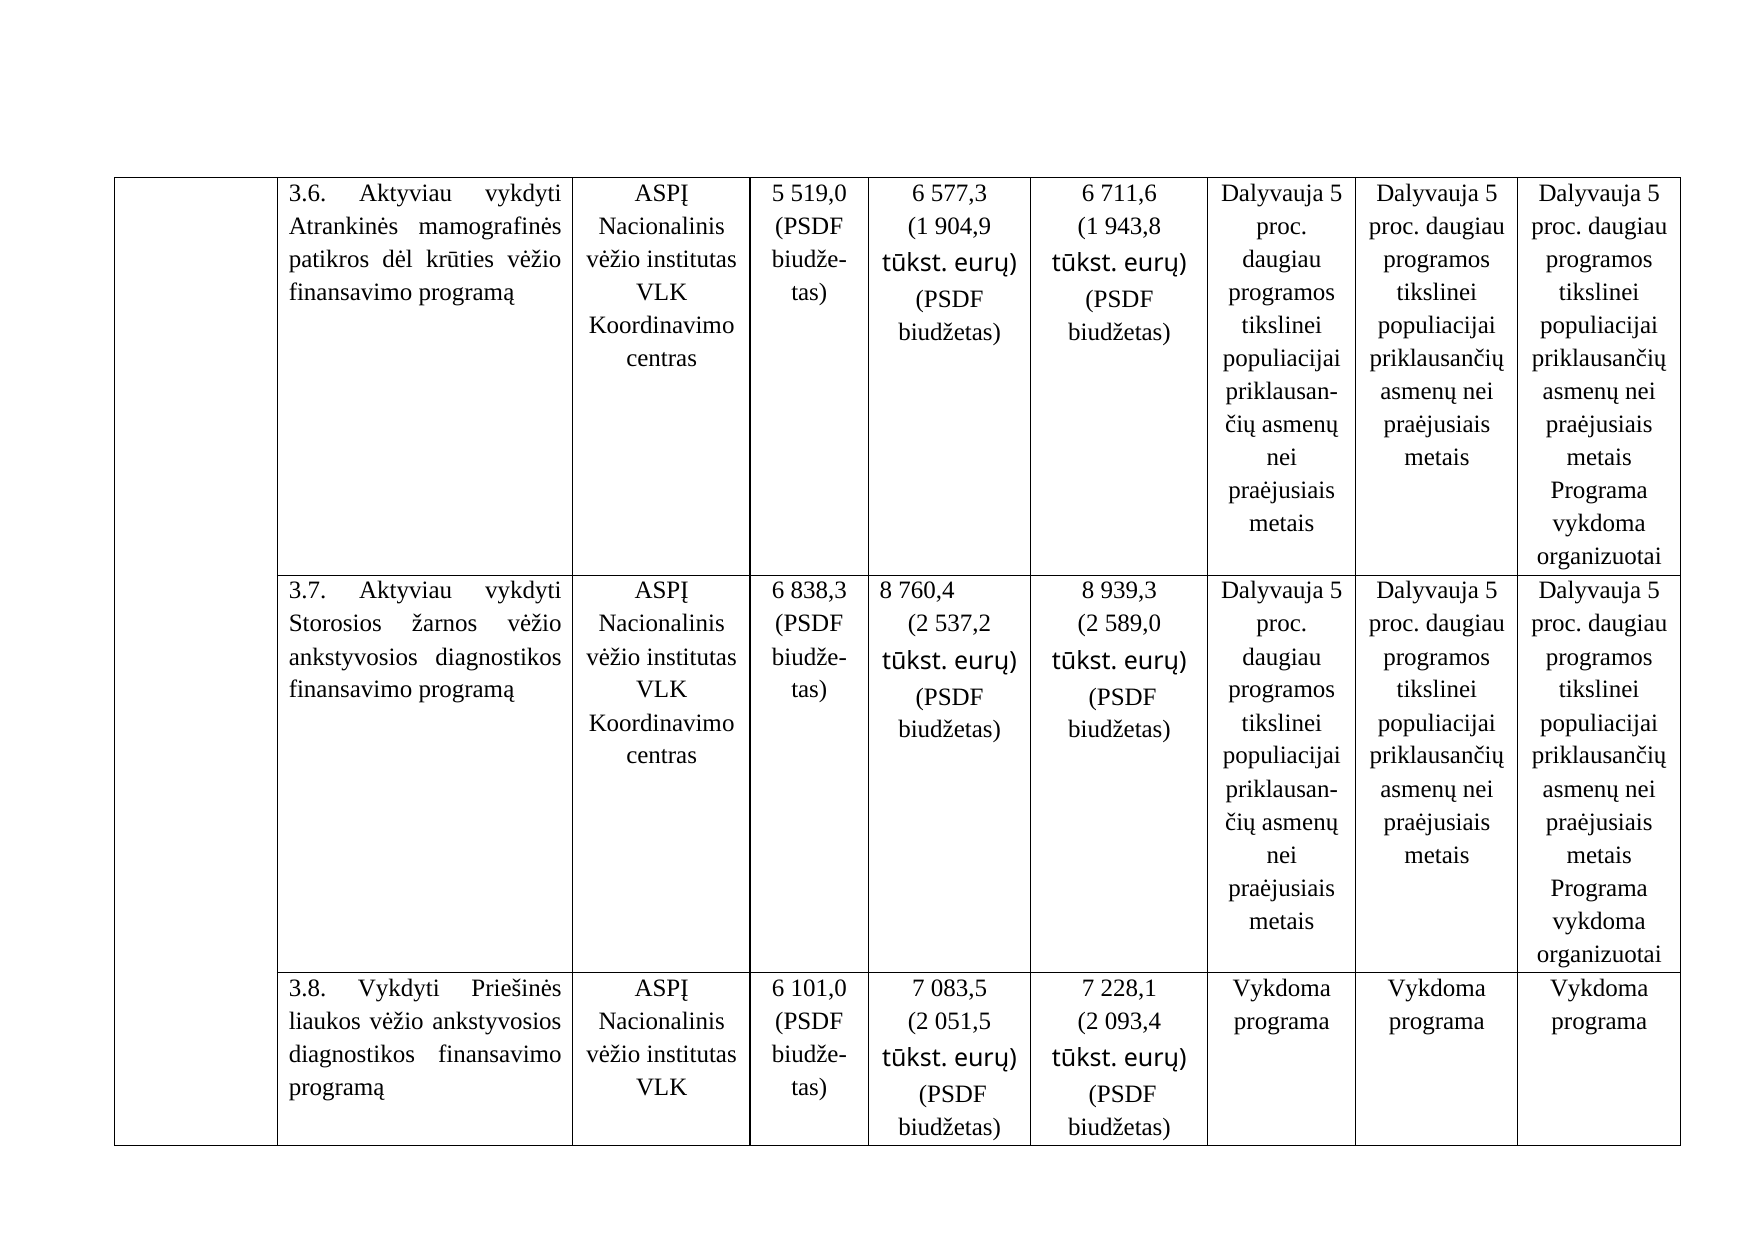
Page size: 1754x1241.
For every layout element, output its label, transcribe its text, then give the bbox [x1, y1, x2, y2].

table_cell ASPĮ Nacionalinis vėžio institutas VLK Koordinavimo centras [573, 576, 749, 972]
table_cell Dalyvauja 5 proc. daugiau programos tikslinei populiacijai priklausan-čių asmenų nei praėjusiais metais [1208, 576, 1355, 972]
table_cell Vykdoma programa [1356, 973, 1517, 1145]
table_cell 7 083,5 (2 051,5 tūkst. eurų) (PSDF biudžetas) [869, 973, 1030, 1145]
table_cell ASPĮ Nacionalinis vėžio institutas VLK [573, 973, 749, 1145]
table_cell Dalyvauja 5 proc. daugiau programos tikslinei populiacijai priklausan-čių asmenų nei praėjusiais metais [1208, 178, 1355, 574]
table_cell [115, 178, 277, 1145]
table_cell Dalyvauja 5 proc. daugiau programos tikslinei populiacijai priklausančių asmenų nei praėjusiais metais [1356, 576, 1517, 972]
table_cell Dalyvauja 5 proc. daugiau programos tikslinei populiacijai priklausančių asmenų nei praėjusiais metais Programa vykdoma organizuotai [1518, 178, 1680, 574]
table_cell 8 939,3 (2 589,0 tūkst. eurų) (PSDF biudžetas) [1031, 576, 1207, 972]
table_cell 7 228,1 (2 093,4 tūkst. eurų) (PSDF biudžetas) [1031, 973, 1207, 1145]
table_cell 5 519,0 (PSDF biudže-tas) [751, 178, 868, 574]
table_cell Dalyvauja 5 proc. daugiau programos tikslinei populiacijai priklausančių asmenų nei praėjusiais metais [1356, 178, 1517, 574]
table_cell 3.8. Vykdyti Priešinės liaukos vėžio ankstyvosios diagnostikos finansavimo programą [278, 973, 572, 1145]
table_cell 6 711,6 (1 943,8 tūkst. eurų) (PSDF biudžetas) [1031, 178, 1207, 574]
table_cell 8 760,4 (2 537,2 tūkst. eurų) (PSDF biudžetas) [869, 576, 1030, 972]
table_cell 6 838,3 (PSDF biudže-tas) [751, 576, 868, 972]
table_cell 3.6. Aktyviau vykdyti Atrankinės mamografinės patikros dėl krūties vėžio finansavimo programą [278, 178, 572, 574]
table_cell Dalyvauja 5 proc. daugiau programos tikslinei populiacijai priklausančių asmenų nei praėjusiais metais Programa vykdoma organizuotai [1518, 576, 1680, 972]
table_cell 6 101,0 (PSDF biudže-tas) [751, 973, 868, 1145]
table_cell ASPĮ Nacionalinis vėžio institutas VLK Koordinavimo centras [573, 178, 749, 574]
table_cell 3.7. Aktyviau vykdyti Storosios žarnos vėžio ankstyvosios diagnostikos finansavimo programą [278, 576, 572, 972]
table_cell Vykdoma programa [1208, 973, 1355, 1145]
table_cell Vykdoma programa [1518, 973, 1680, 1145]
table_cell 6 577,3 (1 904,9 tūkst. eurų) (PSDF biudžetas) [869, 178, 1030, 574]
